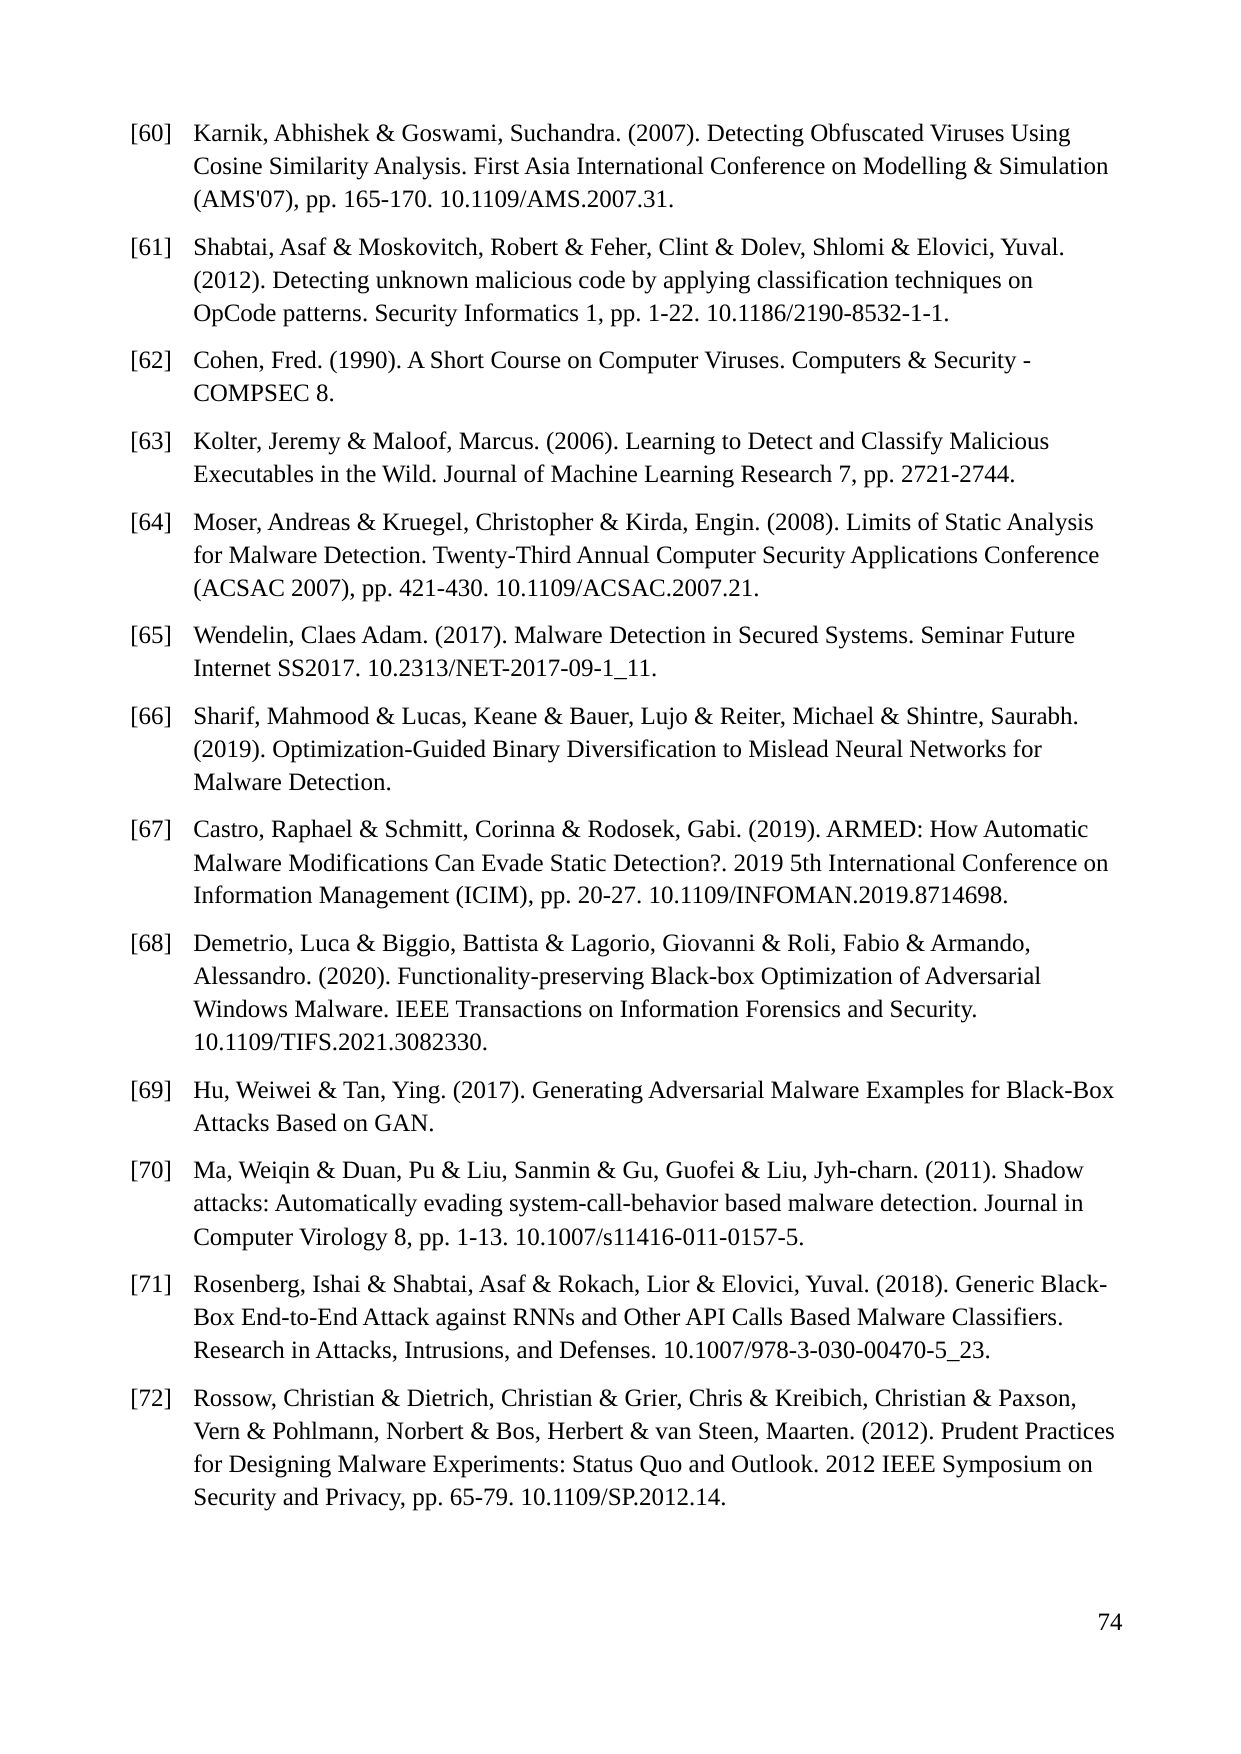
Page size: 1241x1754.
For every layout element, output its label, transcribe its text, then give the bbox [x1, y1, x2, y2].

list Rosenberg, Ishai & Shabtai, Asaf & Rokach, Lior & Elovici, Yuval. (2018). Generic Black-Box End-to-End Attack against RNNs and Other API Calls Based Malware Classifiers. Research in Attacks, Intrusions, and Defenses. 10.1007/978-3-030-00470-5_23. [130, 1269, 1122, 1364]
list Rossow, Christian & Dietrich, Christian & Grier, Chris & Kreibich, Christian & Paxson, Vern & Pohlmann, Norbert & Bos, Herbert & van Steen, Maarten. (2012). Prudent Practices for Designing Malware Experiments: Status Quo and Outlook. 2012 IEEE Symposium on Security and Privacy, pp. 65-79. 10.1109/SP.2012.14. [130, 1383, 1122, 1511]
list Shabtai, Asaf & Moskovitch, Robert & Feher, Clint & Dolev, Shlomi & Elovici, Yuval. (2012). Detecting unknown malicious code by applying classification techniques on OpCode patterns. Security Informatics 1, pp. 1-22. 10.1186/2190-8532-1-1. [130, 232, 1122, 327]
list Moser, Andreas & Kruegel, Christopher & Kirda, Engin. (2008). Limits of Static Analysis for Malware Detection. Twenty-Third Annual Computer Security Applications Conference (ACSAC 2007), pp. 421-430. 10.1109/ACSAC.2007.21. [130, 507, 1122, 601]
list Cohen, Fred. (1990). A Short Course on Computer Viruses. Computers & Security - COMPSEC 8. [130, 345, 1122, 407]
list Karnik, Abhishek & Goswami, Suchandra. (2007). Detecting Obfuscated Viruses Using Cosine Similarity Analysis. First Asia International Conference on Modelling & Simulation (AMS'07), pp. 165-170. 10.1109/AMS.2007.31. [130, 118, 1122, 213]
list Demetrio, Luca & Biggio, Battista & Lagorio, Giovanni & Roli, Fabio & Armando, Alessandro. (2020). Functionality-preserving Black-box Optimization of Adversarial Windows Malware. IEEE Transactions on Information Forensics and Security. 10.1109/TIFS.2021.3082330. [130, 928, 1122, 1056]
list Kolter, Jeremy & Maloof, Marcus. (2006). Learning to Detect and Classify Malicious Executables in the Wild. Journal of Machine Learning Research 7, pp. 2721-2744. [130, 426, 1122, 488]
list Castro, Raphael & Schmitt, Corinna & Rodosek, Gabi. (2019). ARMED: How Automatic Malware Modifications Can Evade Static Detection?. 2019 5th International Conference on Information Management (ICIM), pp. 20-27. 10.1109/INFOMAN.2019.8714698. [130, 814, 1122, 909]
list Ma, Weiqin & Duan, Pu & Liu, Sanmin & Gu, Guofei & Liu, Jyh-charn. (2011). Shadow attacks: Automatically evading system-call-behavior based malware detection. Journal in Computer Virology 8, pp. 1-13. 10.1007/s11416-011-0157-5. [130, 1156, 1122, 1250]
list Wendelin, Claes Adam. (2017). Malware Detection in Secured Systems. Seminar Future Internet SS2017. 10.2313/NET-2017-09-1_11. [130, 620, 1122, 682]
list Hu, Weiwei & Tan, Ying. (2017). Generating Adversarial Malware Examples for Black-Box Attacks Based on GAN. [130, 1075, 1122, 1137]
list Sharif, Mahmood & Lucas, Keane & Bauer, Lujo & Reiter, Michael & Shintre, Saurabh. (2019). Optimization-Guided Binary Diversification to Mislead Neural Networks for Malware Detection. [130, 701, 1122, 796]
